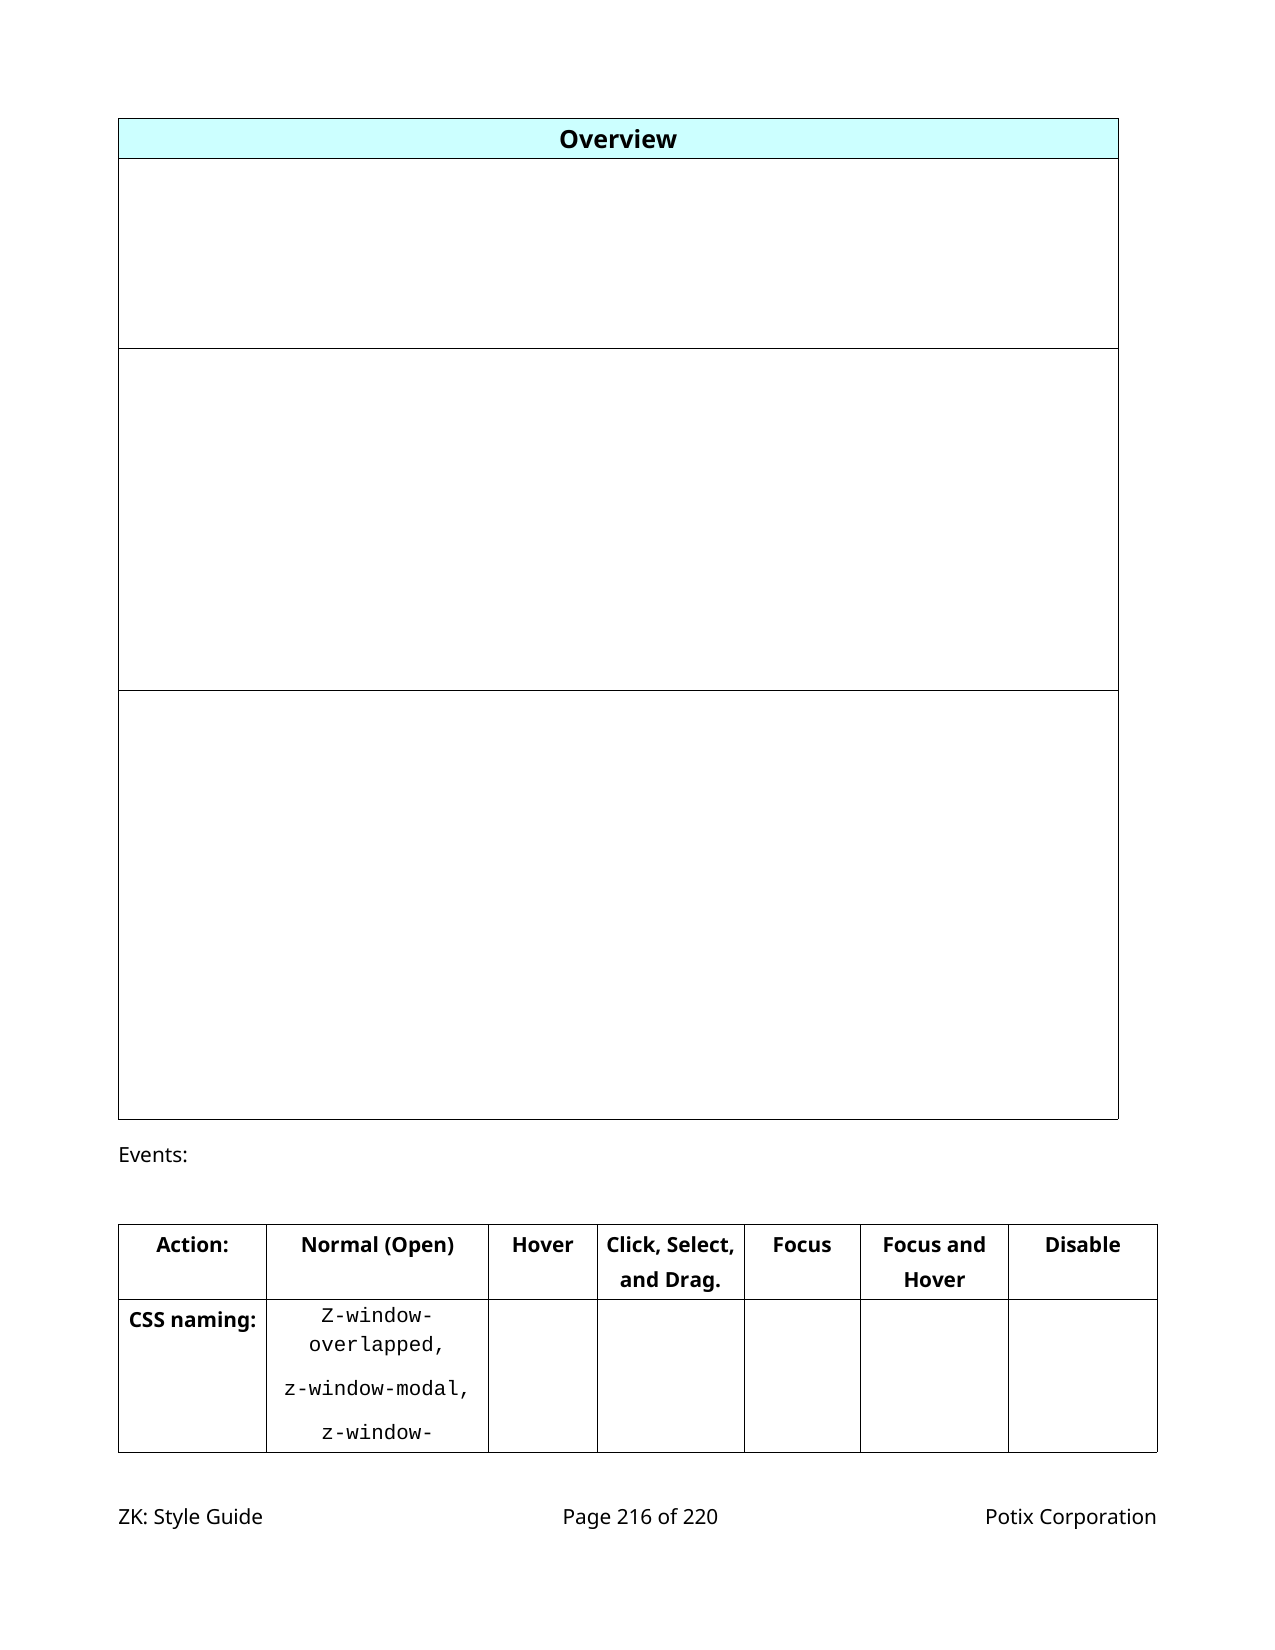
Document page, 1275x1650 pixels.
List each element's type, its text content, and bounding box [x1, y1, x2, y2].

table_header Action: [119, 1225, 266, 1299]
table_cell [119, 691, 1118, 1119]
table_header Overview [119, 119, 1118, 158]
table_cell [745, 1300, 860, 1452]
table_cell [1009, 1300, 1157, 1452]
table_header Focus [745, 1225, 860, 1299]
table_cell Z-window-overlapped, z-window-modal, z-window- [267, 1300, 488, 1452]
table_cell [489, 1300, 597, 1452]
table_cell [119, 349, 1118, 690]
table_cell [119, 159, 1118, 348]
table_cell [598, 1300, 744, 1452]
table_header Hover [489, 1225, 597, 1299]
table_cell [861, 1300, 1008, 1452]
table_header Focus and Hover [861, 1225, 1008, 1299]
table_header Disable [1009, 1225, 1157, 1299]
table_cell CSS naming: [119, 1300, 266, 1452]
table_header Normal (Open) [267, 1225, 488, 1299]
text Events: [118, 1140, 1157, 1203]
table_header Click, Select, and Drag. [598, 1225, 744, 1299]
